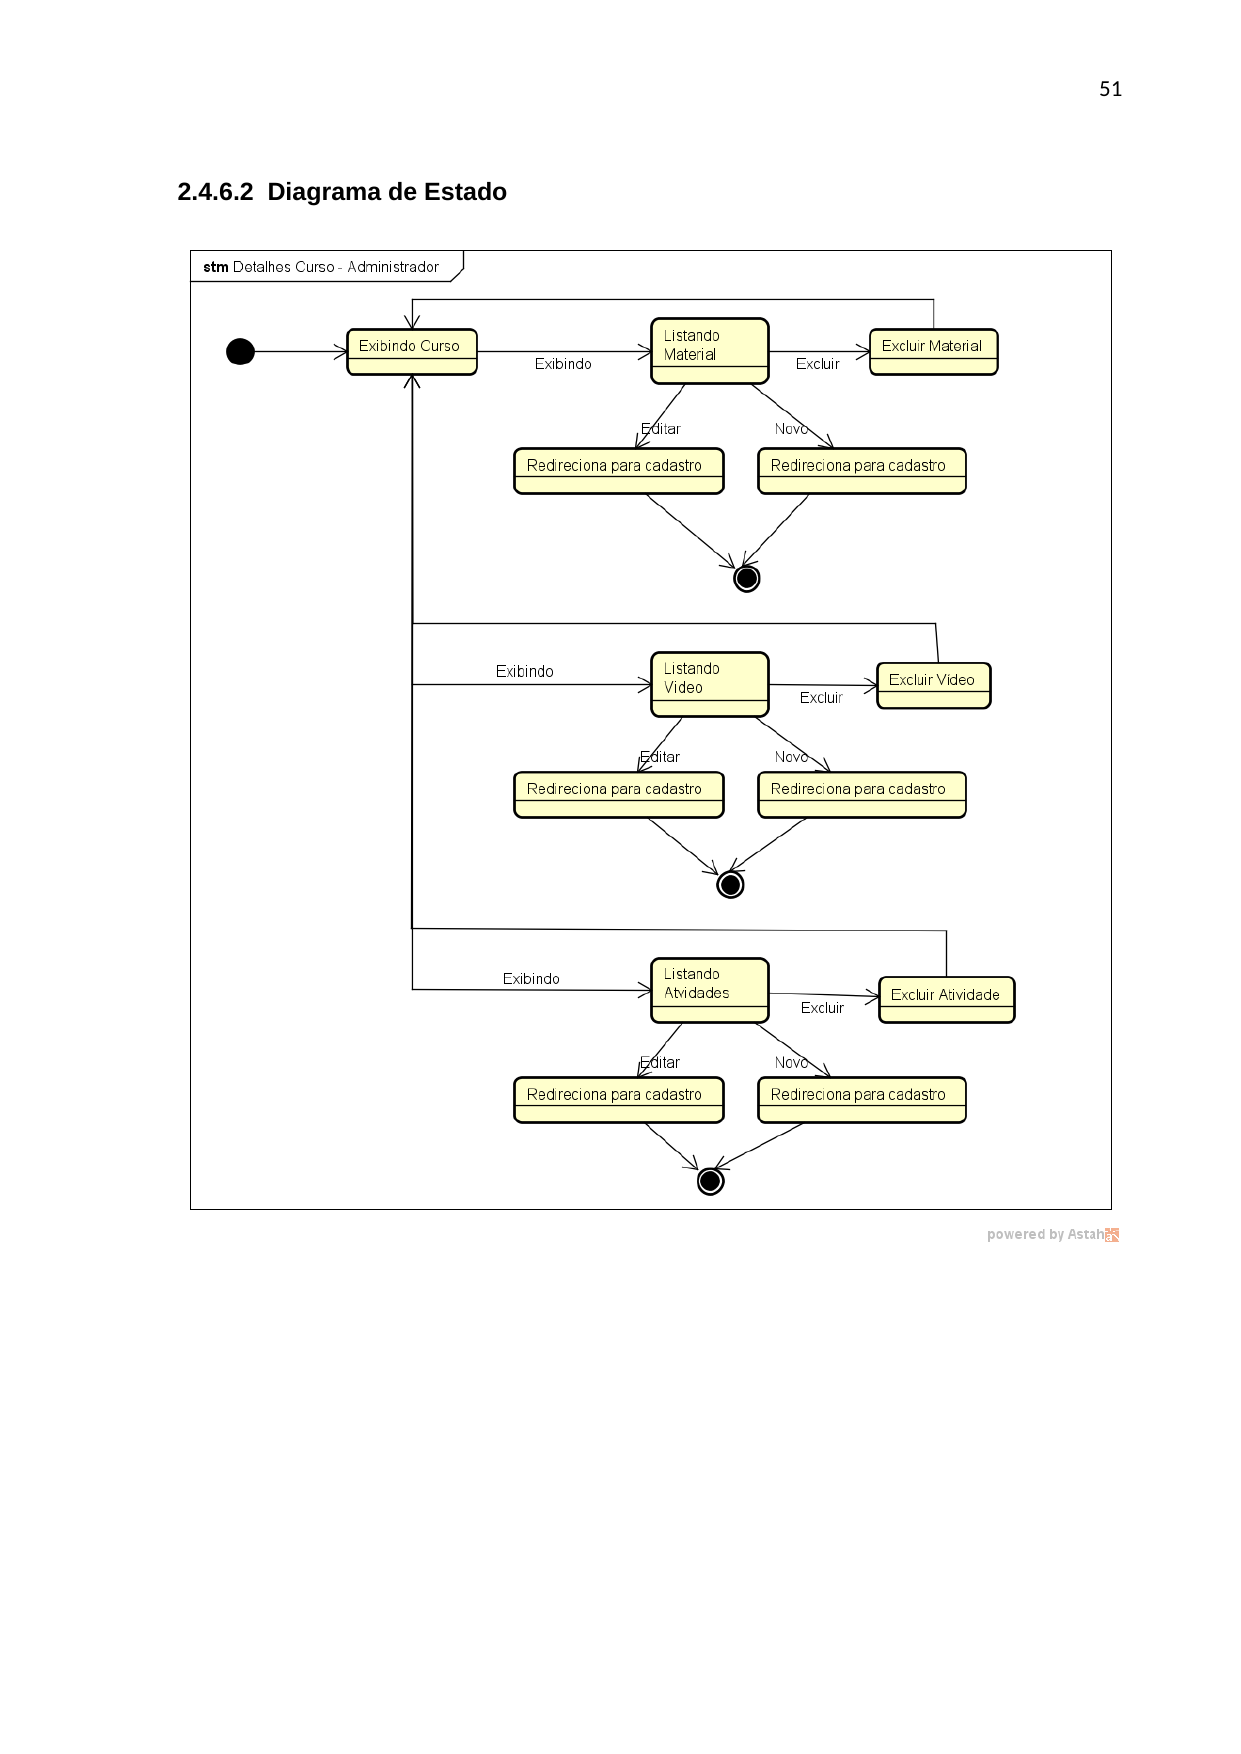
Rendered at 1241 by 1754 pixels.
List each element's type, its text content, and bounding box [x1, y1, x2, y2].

subtitle Diagrama de Estado [177, 177, 1122, 206]
picture [177, 238, 1123, 1246]
